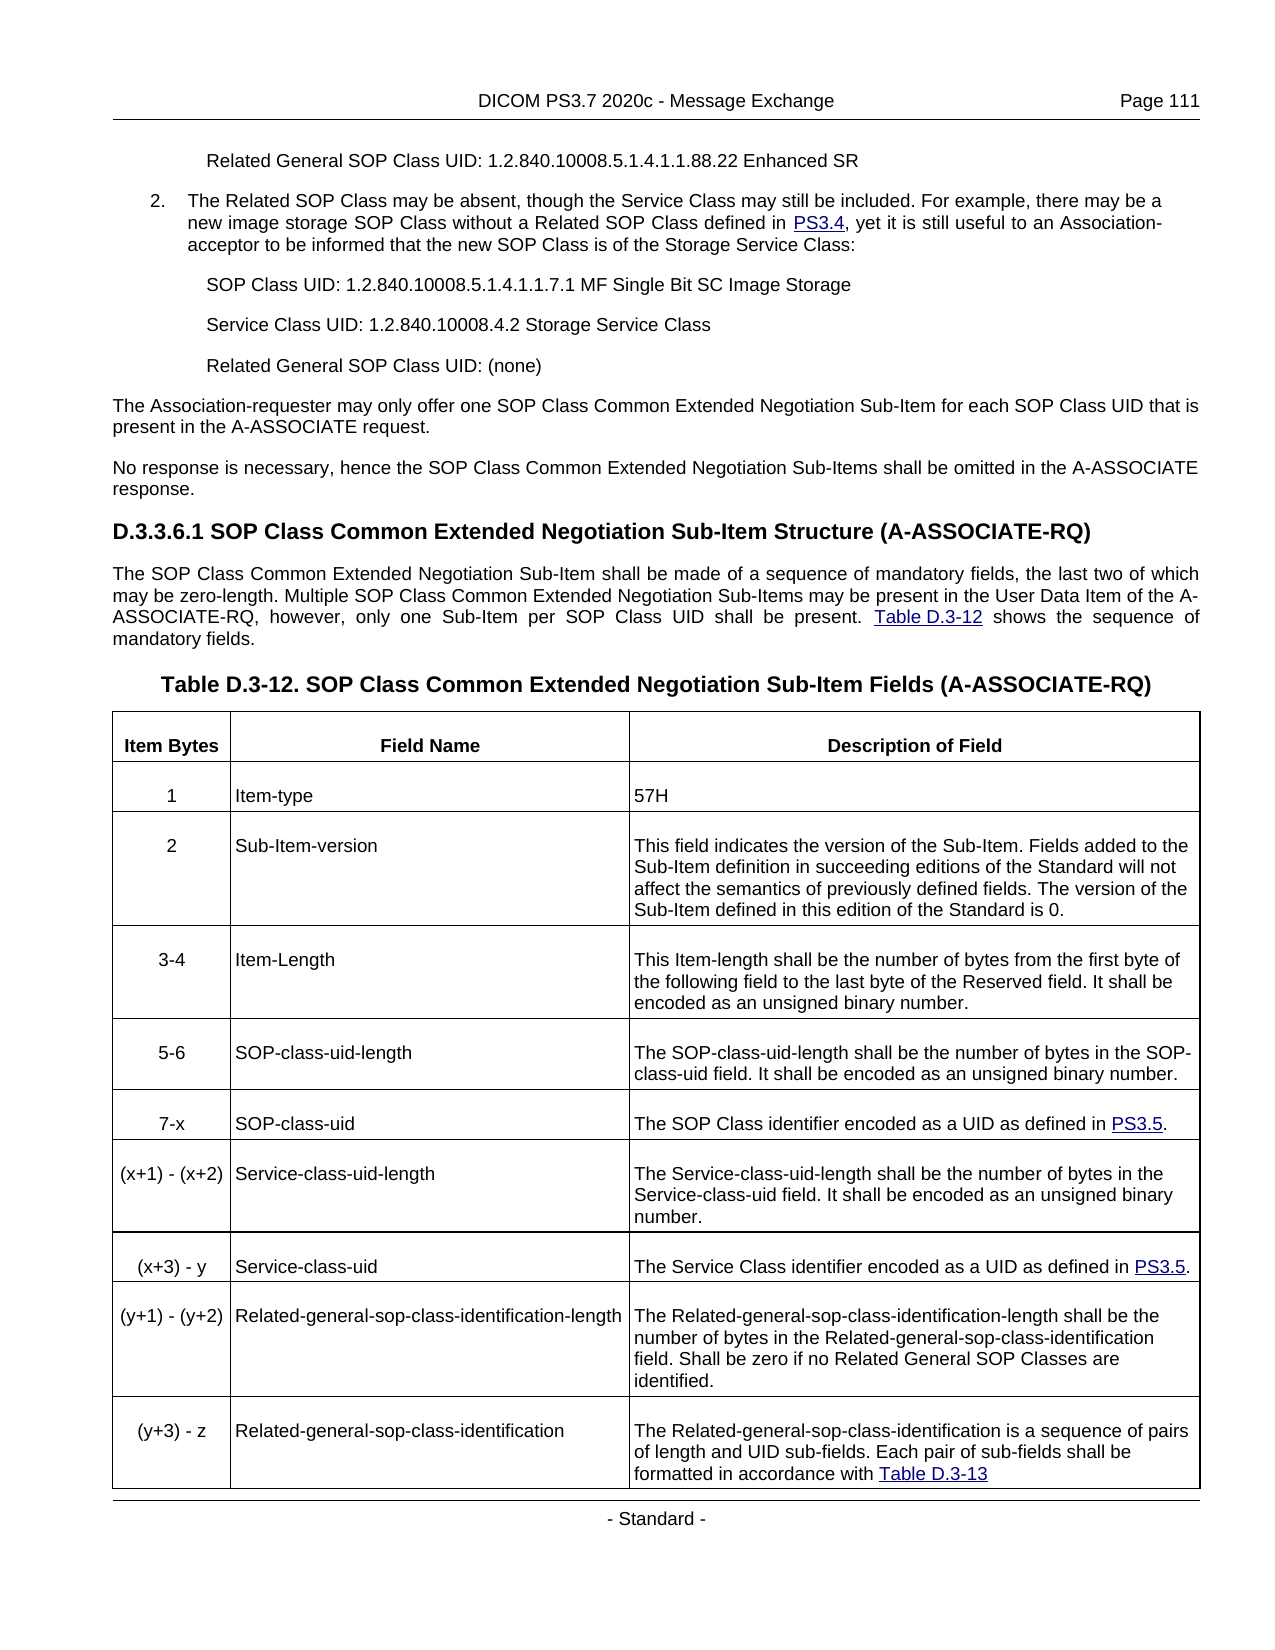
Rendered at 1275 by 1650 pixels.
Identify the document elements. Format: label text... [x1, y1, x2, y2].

table_cell 57H [630, 762, 1199, 811]
text SOP Class UID: 1.2.840.10008.5.1.4.1.1.7.1 MF Single Bit SC Image Storage [206, 274, 1162, 295]
table_cell (x+3) - y [113, 1233, 230, 1281]
table_header Field Name [231, 712, 629, 761]
table_header Item Bytes [113, 712, 230, 761]
table_cell The Service Class identifier encoded as a UID as defined in PS3.5. [630, 1233, 1199, 1281]
table_cell 3-4 [113, 926, 230, 1018]
table_cell The Service-class-uid-length shall be the number of bytes in the Service-class-uid field. It shall be encoded as an unsigned binary number. [630, 1140, 1199, 1231]
text D.3.3.6.1 SOP Class Common Extended Negotiation Sub-Item Structure (A-ASSOCIATE-RQ) [112, 518, 1200, 544]
table_cell This field indicates the version of the Sub-Item. Fields added to the Sub-Item definition in succeeding editions of the Standard will not affect the semantics of previously defined fields. The version of the Sub-Item defined in this edition of the Standard is 0. [630, 812, 1199, 925]
table_cell 1 [113, 762, 230, 811]
text No response is necessary, hence the SOP Class Common Extended Negotiation Sub-Items shall be omitted in the A-ASSOCIATE response. [112, 457, 1200, 500]
table_cell 5-6 [113, 1019, 230, 1089]
table_cell (y+1) - (y+2) [113, 1282, 230, 1396]
text The Association-requester may only offer one SOP Class Common Extended Negotiation Sub-Item for each SOP Class UID that is present in the A-ASSOCIATE request. [112, 395, 1200, 438]
table_cell SOP-class-uid [231, 1090, 629, 1139]
table_cell Related-general-sop-class-identification [231, 1397, 629, 1488]
table_cell The SOP-class-uid-length shall be the number of bytes in the SOP-class-uid field. It shall be encoded as an unsigned binary number. [630, 1019, 1199, 1089]
text Related General SOP Class UID: (none) [206, 354, 1162, 376]
text 2. The Related SOP Class may be absent, though the Service Class may still be included. For example, there may be a new image storage SOP Class without a Related SOP Class defined in PS3.4, yet it is still useful to an Association-acceptor to be informed that the new SOP Class is of the Storage Service Class: [150, 190, 1162, 255]
text Related General SOP Class UID: 1.2.840.10008.5.1.4.1.1.88.22 Enhanced SR [206, 150, 1162, 172]
table_cell SOP-class-uid-length [231, 1019, 629, 1089]
table_cell 7-x [113, 1090, 230, 1139]
table_header Description of Field [630, 712, 1199, 761]
table_cell (y+3) - z [113, 1397, 230, 1488]
table_cell 2 [113, 812, 230, 925]
table_cell Item-type [231, 762, 629, 811]
table_cell The SOP Class identifier encoded as a UID as defined in PS3.5. [630, 1090, 1199, 1139]
table_cell The Related-general-sop-class-identification-length shall be the number of bytes in the Related-general-sop-class-identification field. Shall be zero if no Related General SOP Classes are identified. [630, 1282, 1199, 1396]
table_cell Sub-Item-version [231, 812, 629, 925]
table_cell Service-class-uid-length [231, 1140, 629, 1231]
table_cell Service-class-uid [231, 1233, 629, 1281]
text Service Class UID: 1.2.840.10008.4.2 Storage Service Class [206, 314, 1162, 336]
table_cell This Item-length shall be the number of bytes from the first byte of the following field to the last byte of the Reserved field. It shall be encoded as an unsigned binary number. [630, 926, 1199, 1018]
text The SOP Class Common Extended Negotiation Sub-Item shall be made of a sequence of mandatory fields, the last two of which may be zero-length. Multiple SOP Class Common Extended Negotiation Sub-Items may be present in the User Data Item of the A-ASSOCIATE-RQ, however, only one Sub-Item per SOP Class UID shall be present. Table D.3-12 shows the sequence of mandatory fields. [112, 563, 1200, 649]
text Table D.3-12. SOP Class Common Extended Negotiation Sub-Item Fields (A-ASSOCIATE-RQ) [112, 672, 1200, 698]
table_cell Item-Length [231, 926, 629, 1018]
table_cell The Related-general-sop-class-identification is a sequence of pairs of length and UID sub-fields. Each pair of sub-fields shall be formatted in accordance with Table D.3-13 [630, 1397, 1199, 1488]
table_cell (x+1) - (x+2) [113, 1140, 230, 1231]
table_cell Related-general-sop-class-identification-length [231, 1282, 629, 1396]
